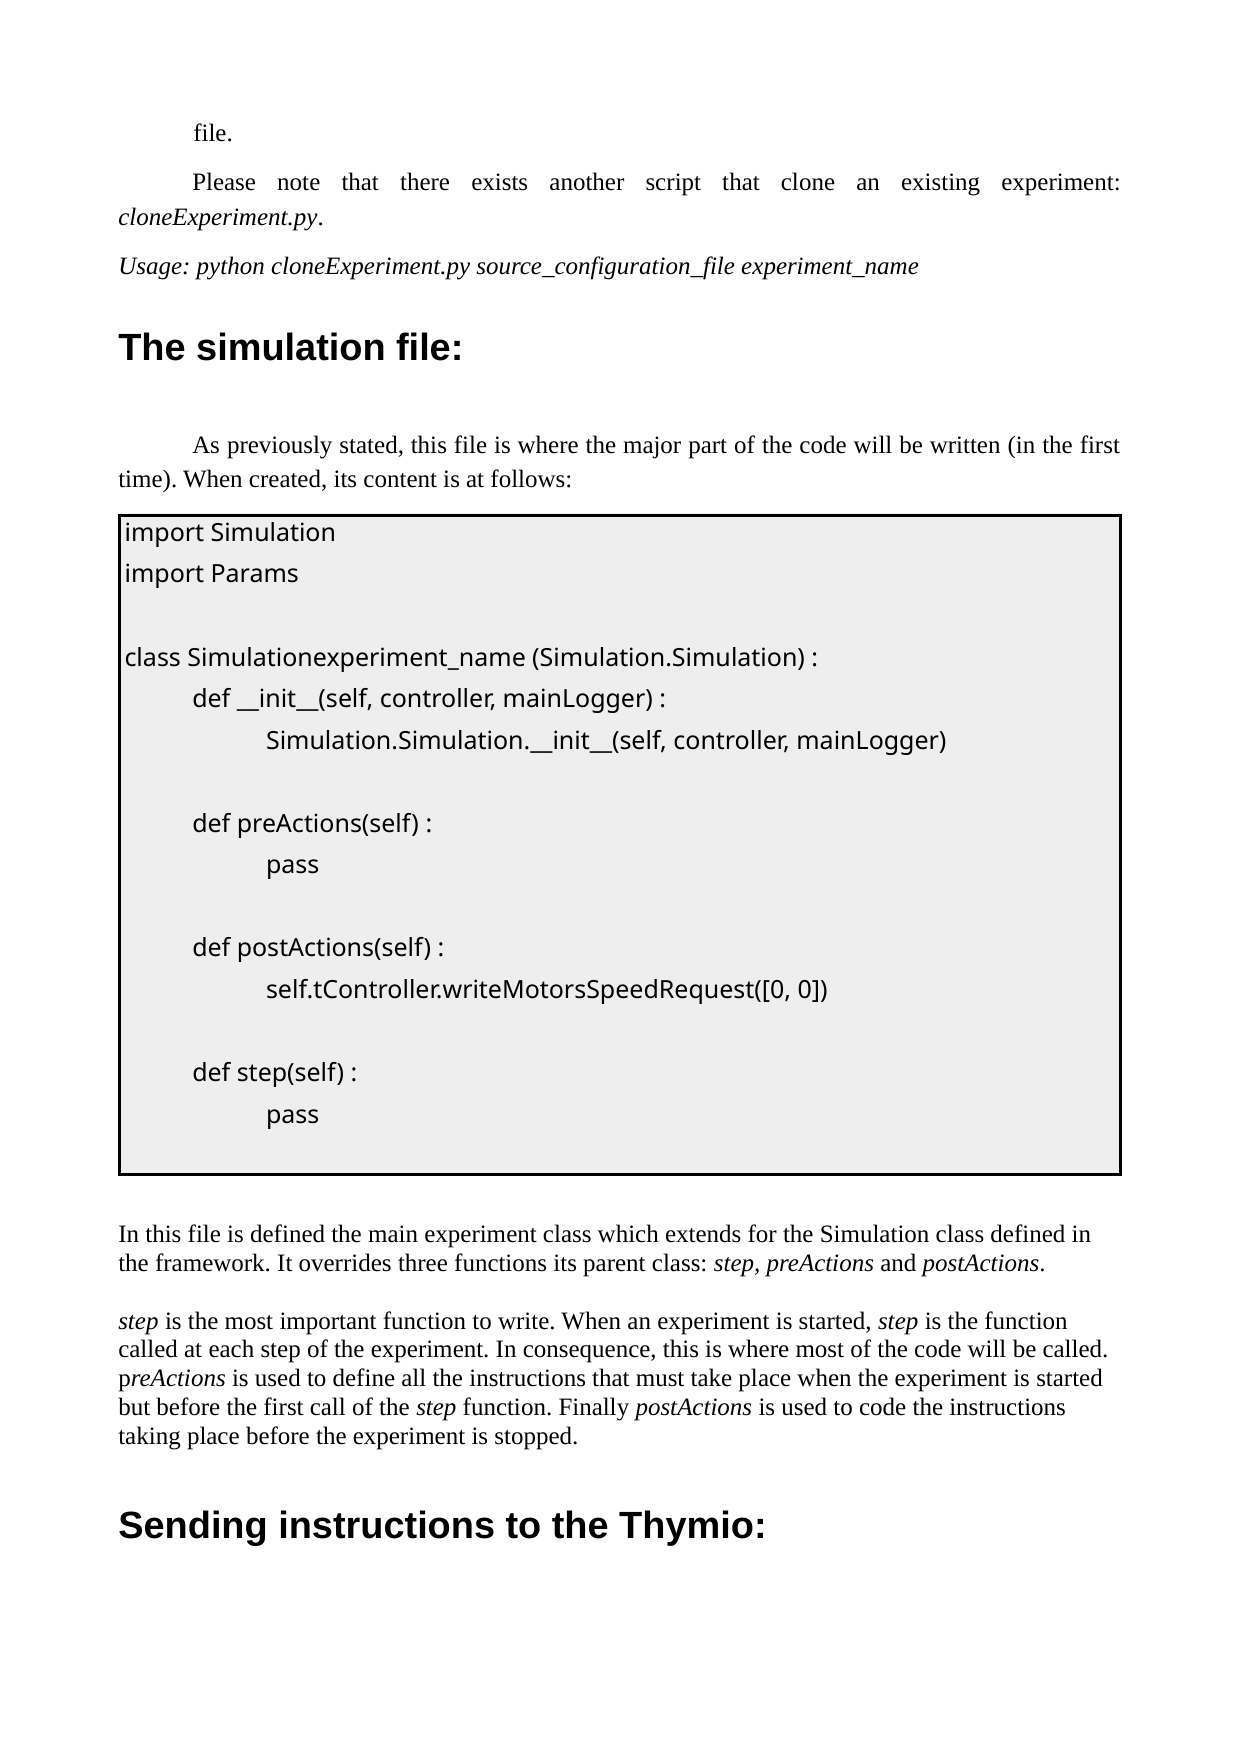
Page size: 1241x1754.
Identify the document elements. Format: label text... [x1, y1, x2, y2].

text class Simulationexperiment_name (Simulation.Simulation) : [121, 638, 1119, 671]
text Please note that there exists another script that clone an existing experiment: cloneExperiment.py. [118, 167, 1122, 230]
text import Simulation [121, 517, 1119, 547]
text pass [121, 846, 1119, 879]
text def __init__(self, controller, mainLogger) : [121, 680, 1119, 713]
text self.tController.writeMotorsSpeedRequest([0, 0]) [121, 971, 1119, 1004]
text As previously stated, this file is where the major part of the code will be written (in the first time). When created, its content is at follows: [118, 430, 1122, 493]
text def preActions(self) : [121, 804, 1119, 838]
subtitle Sending instructions to the Thymio: [118, 1503, 1122, 1547]
text pass [121, 1095, 1119, 1128]
text def postActions(self) : [121, 929, 1119, 962]
text Usage: python cloneExperiment.py source_configuration_file experiment_name [118, 251, 1122, 279]
text Simulation.Simulation.__init__(self, controller, mainLogger) [121, 721, 1119, 754]
text In this file is defined the main experiment class which extends for the Simulation class defined in the framework. It overrides three functions its parent class: step, preActions and postActions. [118, 1219, 1122, 1277]
list file. [156, 118, 1122, 147]
text step is the most important function to write. When an experiment is started, step is the function called at each step of the experiment. In consequence, this is where most of the code will be called. preActions is used to define all the instructions that must take place when the experiment is started but before the first call of the step function. Finally postActions is used to code the instructions taking place before the experiment is stopped. [118, 1306, 1122, 1449]
subtitle The simulation file: [118, 325, 1122, 368]
text def step(self) : [121, 1054, 1119, 1087]
text import Params [121, 555, 1119, 588]
